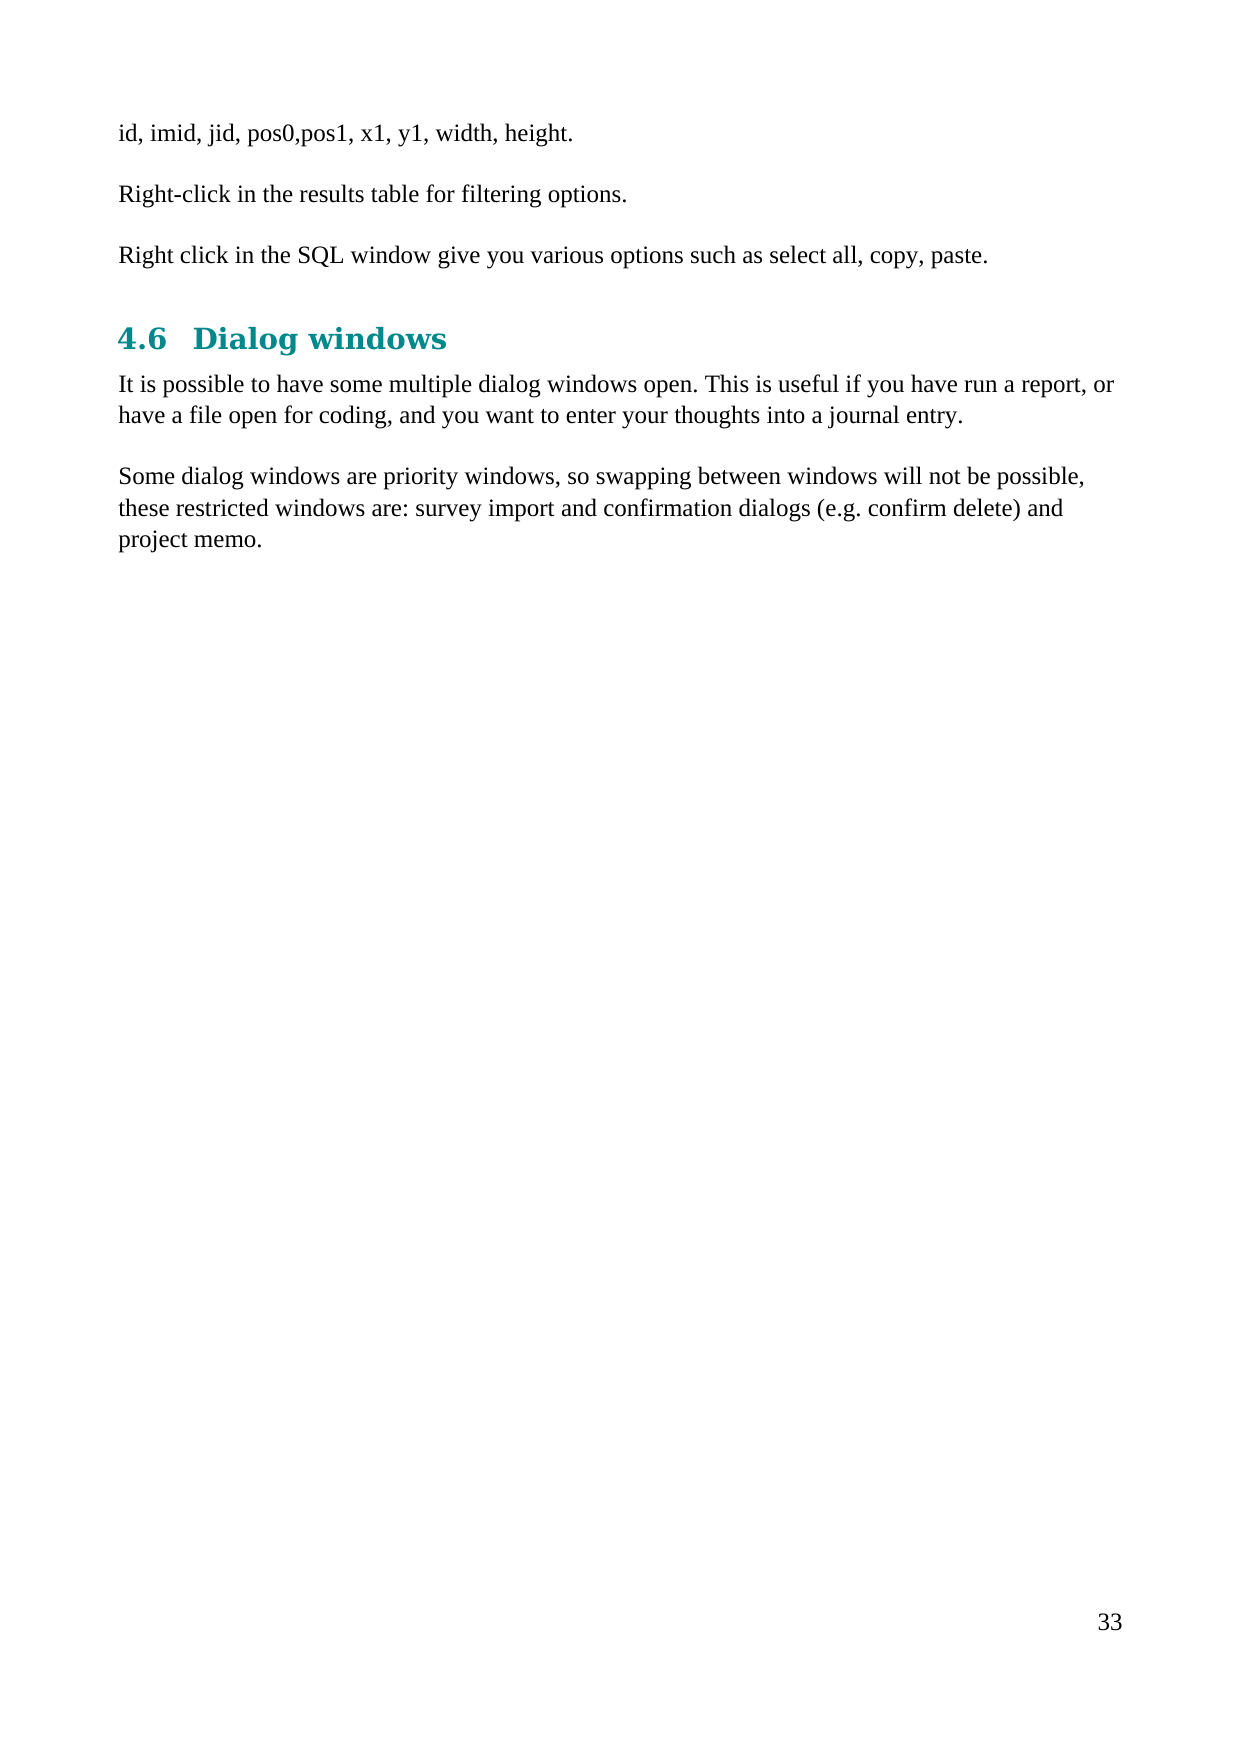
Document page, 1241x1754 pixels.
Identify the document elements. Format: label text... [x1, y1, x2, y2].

text id, imid, jid, pos0,pos1, x1, y1, width, height. [118, 118, 1122, 147]
text Right-click in the results table for filtering options. [118, 179, 1122, 208]
subtitle Dialog windows [106, 322, 1122, 356]
text Right click in the SQL window give you various options such as select all, copy, paste. [118, 240, 1122, 269]
text Some dialog windows are priority windows, so swapping between windows will not be possible, these restricted windows are: survey import and confirmation dialogs (e.g. confirm delete) and project memo. [118, 461, 1122, 553]
text It is possible to have some multiple dialog windows open. This is useful if you have run a report, or have a file open for coding, and you want to enter your thoughts into a journal entry. [118, 369, 1122, 429]
